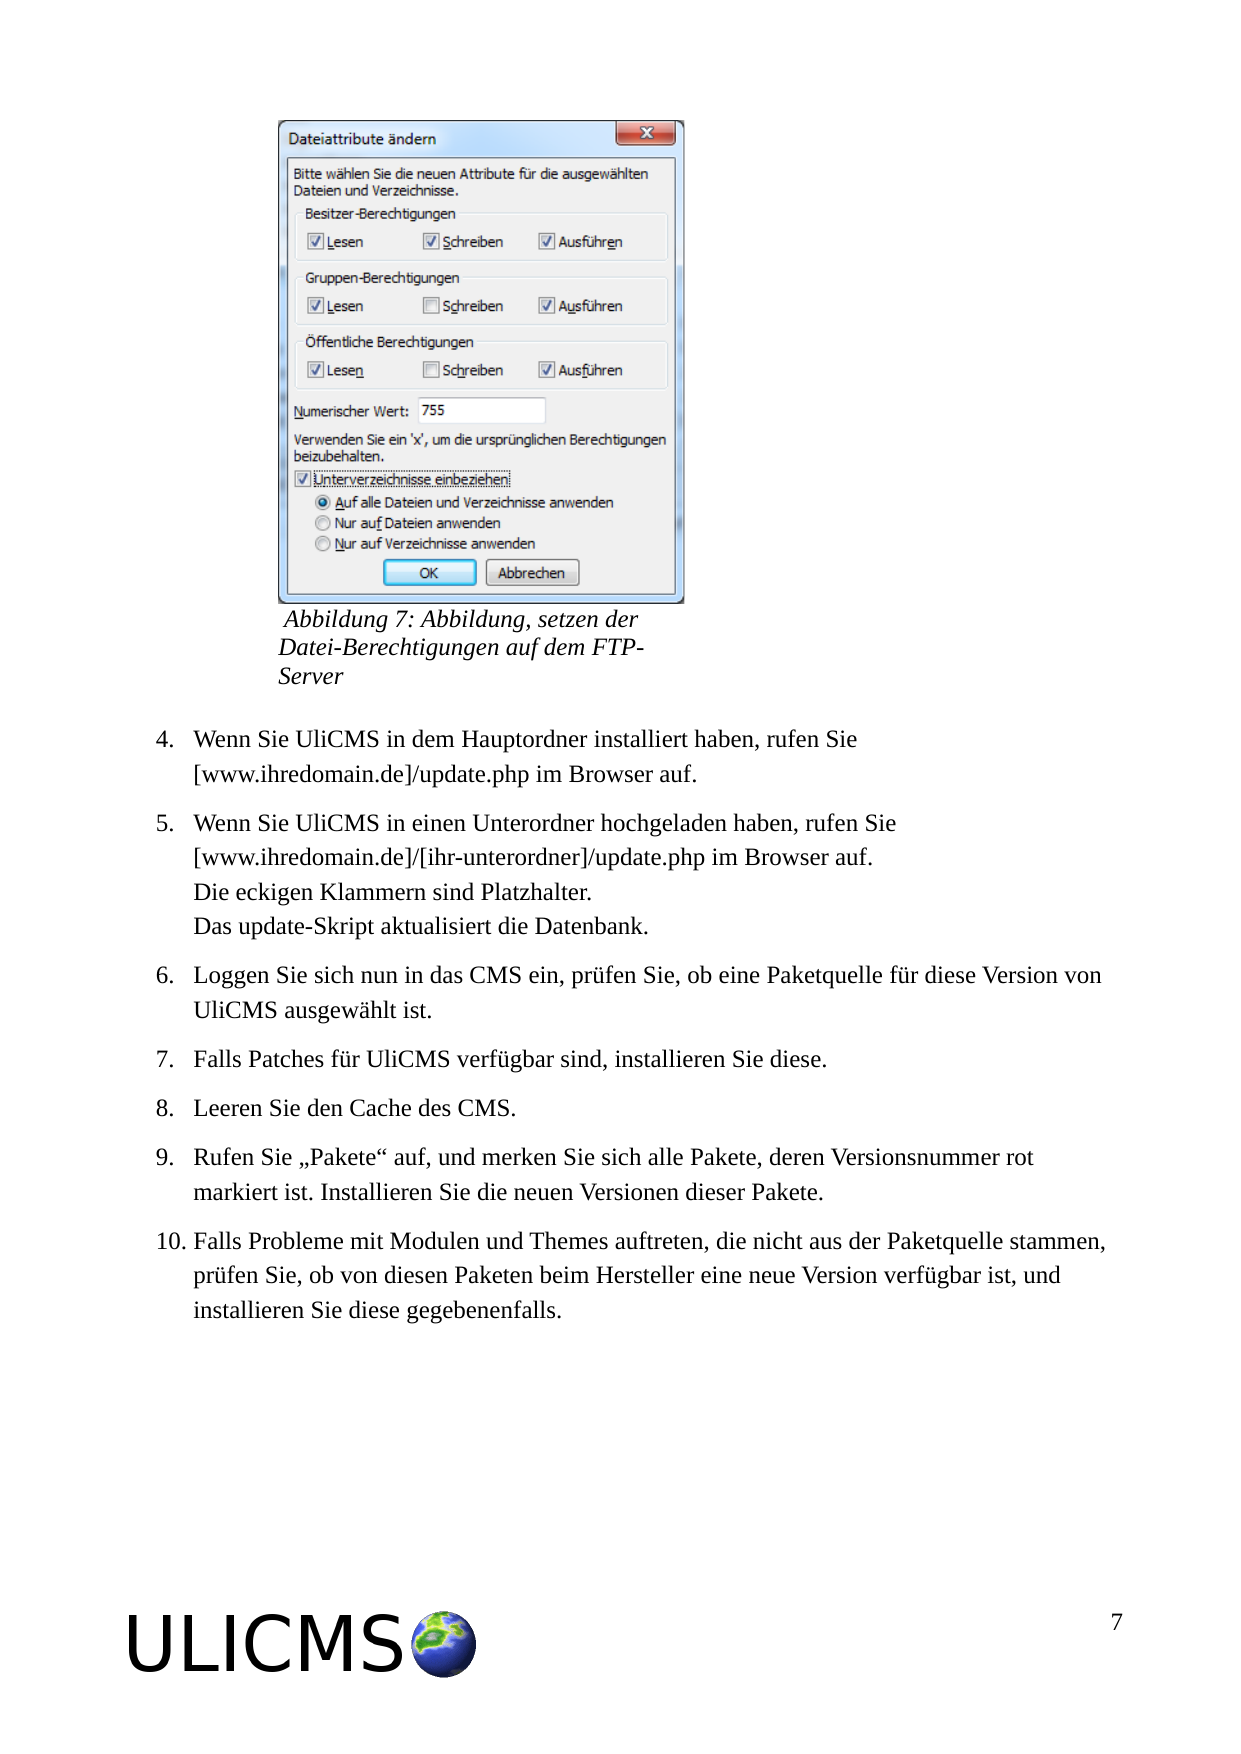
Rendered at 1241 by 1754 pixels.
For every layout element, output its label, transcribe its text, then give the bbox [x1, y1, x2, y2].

list Wenn Sie UliCMS in einen Unterordner hochgeladen haben, rufen Sie [www.ihredomain.de]/[ihr-unterordner]/update.php im Browser auf. Die eckigen Klammern sind Platzhalter. Das update-Skript aktualisiert die Datenbank. [156, 808, 1123, 940]
picture [278, 120, 685, 604]
list Falls Probleme mit Modulen und Themes auftreten, die nicht aus der Paketquelle stammen, prüfen Sie, ob von diesen Paketen beim Hersteller eine neue Version verfügbar ist, und installieren Sie diese gegebenenfalls. [156, 1226, 1123, 1323]
list Rufen Sie „Pakete“ auf, und merken Sie sich alle Pakete, deren Versionsnummer rot markiert ist. Installieren Sie die neuen Versionen dieser Pakete. [156, 1142, 1123, 1205]
list Falls Patches für UliCMS verfügbar sind, installieren Sie diese. [156, 1044, 1123, 1073]
list Wenn Sie UliCMS in dem Hauptordner installiert haben, rufen Sie [www.ihredomain.de]/update.php im Browser auf. [156, 108, 1123, 788]
list Abbildung 7: Abbildung, setzen der Datei-Berechtigungen auf dem FTP-Server [278, 604, 684, 719]
picture [118, 1607, 479, 1681]
list Loggen Sie sich nun in das CMS ein, prüfen Sie, ob eine Paketquelle für diese Version von UliCMS ausgewählt ist. [156, 961, 1123, 1024]
list Leeren Sie den Cache des CMS. [156, 1093, 1123, 1122]
